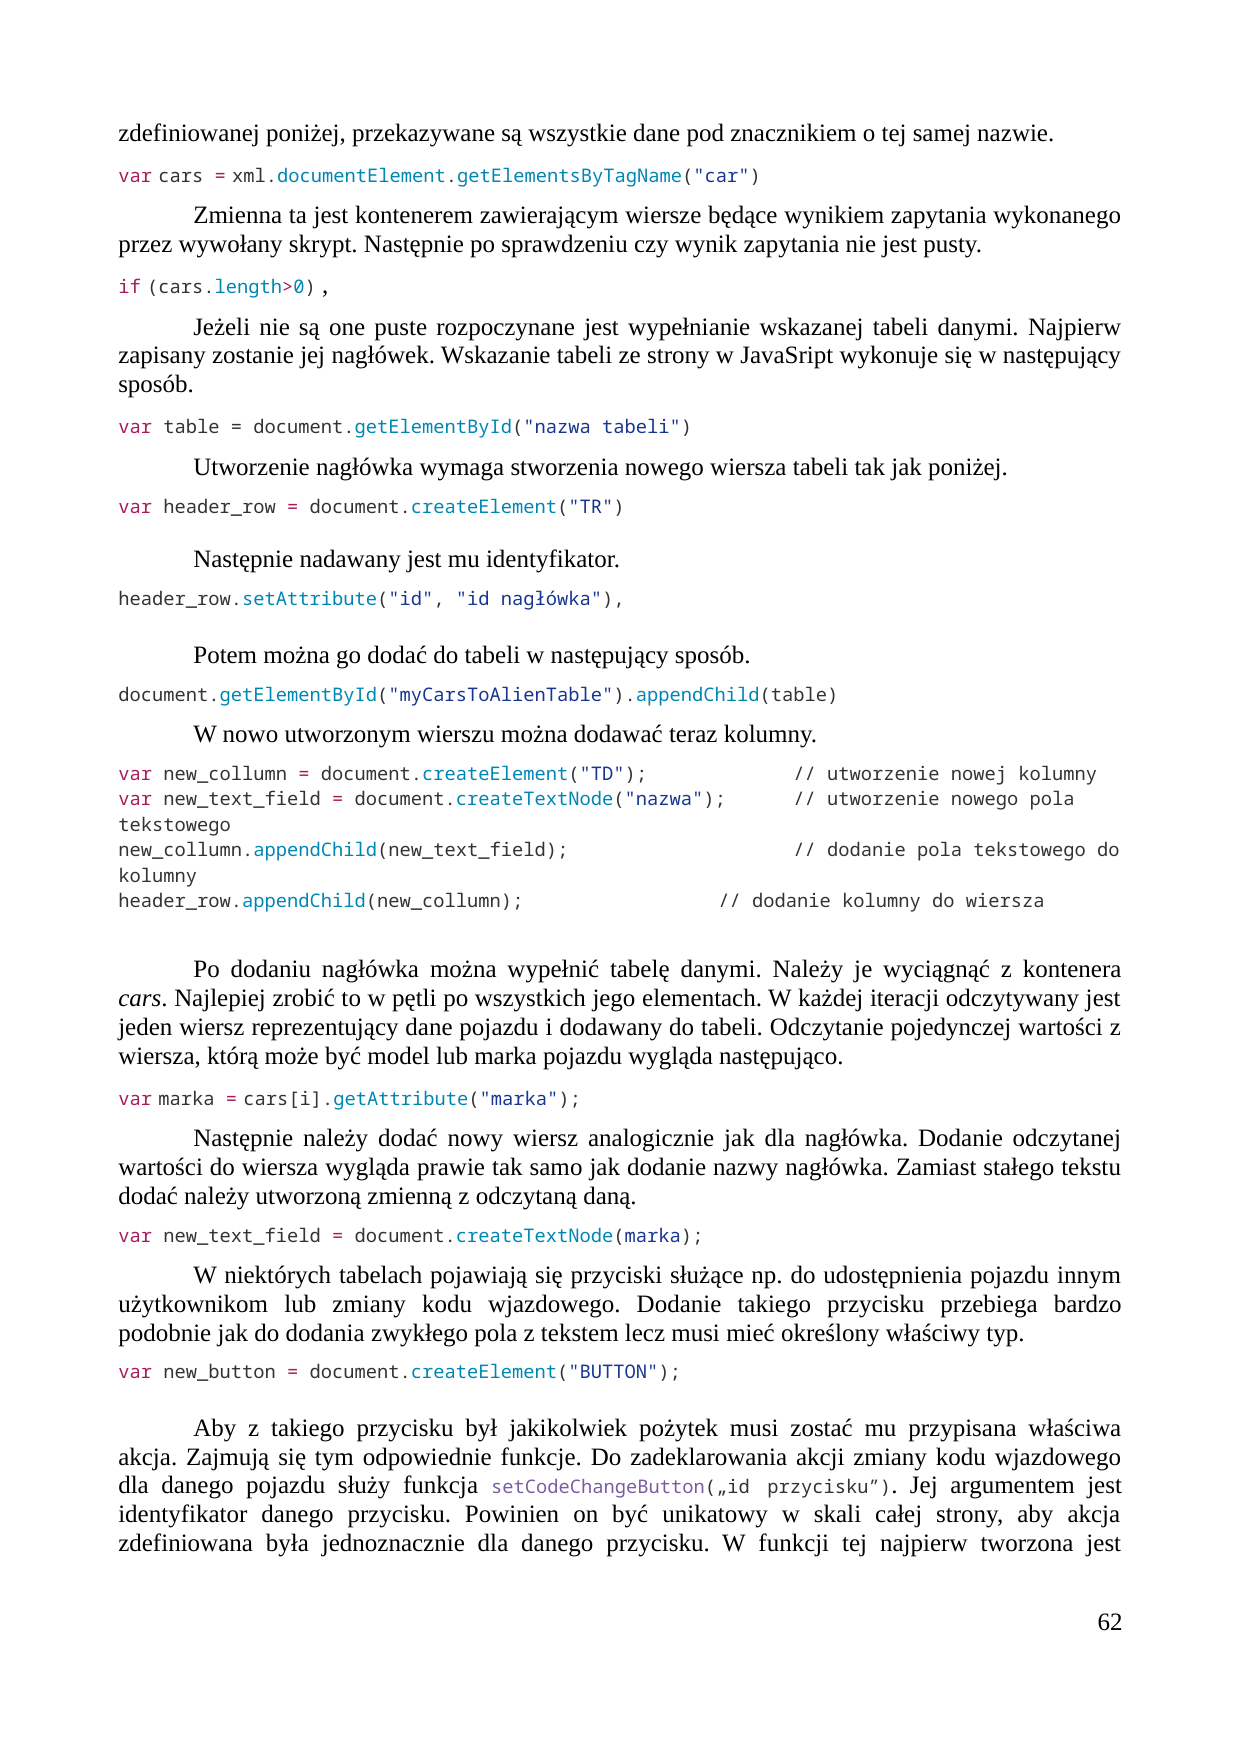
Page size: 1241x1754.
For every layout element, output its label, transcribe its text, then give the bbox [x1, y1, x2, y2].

text var new_text_field = document.createTextNode("nazwa"); // utworzenie nowego pola tekstowego [118, 786, 1122, 837]
text Utworzenie nagłówka wymaga stworzenia nowego wiersza tabeli tak jak poniżej. [118, 452, 1122, 481]
text zdefiniowanej poniżej, przekazywane są wszystkie dane pod znacznikiem o tej samej nazwie. [118, 118, 1122, 147]
text Aby z takiego przycisku był jakikolwiek pożytek musi zostać mu przypisana właściwa akcja. Zajmują się tym odpowiednie funkcje. Do zadeklarowania akcji zmiany kodu wjazdowego dla danego pojazdu służy funkcja setCodeChangeButton(„id przycisku”). Jej argumentem jest identyfikator danego przycisku. Powinien on być unikatowy w skali całej strony, aby akcja zdefiniowana była jednoznacznie dla danego przycisku. W funkcji tej najpierw tworzona jest [118, 1413, 1122, 1557]
text header_row.appendChild(new_collumn); // dodanie kolumny do wiersza [118, 888, 1122, 913]
text var header_row = document.createElement("TR") [118, 493, 1122, 519]
text W nowo utworzonym wierszu można dodawać teraz kolumny. [118, 719, 1122, 748]
text var marka = cars[i].getAttribute("marka"); [118, 1082, 1122, 1111]
text W niektórych tabelach pojawiają się przyciski służące np. do udostępnienia pojazdu innym użytkownikom lub zmiany kodu wjazdowego. Dodanie takiego przycisku przebiega bardzo podobnie jak do dodania zwykłego pola z tekstem lecz musi mieć określony właściwy typ. [118, 1260, 1122, 1346]
text header_row.setAttribute("id", "id nagłówka"), [118, 585, 1122, 611]
text Potem można go dodać do tabeli w następujący sposób. [118, 640, 1122, 668]
text document.getElementById("myCarsToAlienTable").appendChild(table) [118, 681, 1122, 706]
text Zmienna ta jest kontenerem zawierającym wiersze będące wynikiem zapytania wykonanego przez wywołany skrypt. Następnie po sprawdzeniu czy wynik zapytania nie jest pusty. [118, 201, 1122, 258]
text var table = document.getElementById("nazwa tabeli") [118, 411, 1122, 439]
text new_collumn.appendChild(new_text_field); // dodanie pola tekstowego do kolumny [118, 837, 1122, 888]
text var cars = xml.documentElement.getElementsByTagName("car") [118, 159, 1122, 188]
text Następnie należy dodać nowy wiersz analogicznie jak dla nagłówka. Dodanie odczytanej wartości do wiersza wygląda prawie tak samo jak dodanie nazwy nagłówka. Zamiast stałego tekstu dodać należy utworzoną zmienną z odczytaną daną. [118, 1123, 1122, 1209]
text var new_button = document.createElement("BUTTON"); [118, 1359, 1122, 1384]
text Po dodaniu nagłówka można wypełnić tabelę danymi. Należy je wyciągnąć z kontenera cars. Najlepiej zrobić to w pętli po wszystkich jego elementach. W każdej iteracji odczytywany jest jeden wiersz reprezentujący dane pojazdu i dodawany do tabeli. Odczytanie pojedynczej wartości z wiersza, którą może być model lub marka pojazdu wygląda następująco. [118, 954, 1122, 1069]
text var new_collumn = document.createElement("TD"); // utworzenie nowej kolumny [118, 760, 1122, 786]
text var new_text_field = document.createTextNode(marka); [118, 1222, 1122, 1248]
text if (cars.length>0) , [118, 271, 1122, 299]
text Jeżeli nie są one puste rozpoczynane jest wypełnianie wskazanej tabeli danymi. Najpierw zapisany zostanie jej nagłówek. Wskazanie tabeli ze strony w JavaSript wykonuje się w następujący sposób. [118, 312, 1122, 398]
text Następnie nadawany jest mu identyfikator. [118, 544, 1122, 573]
